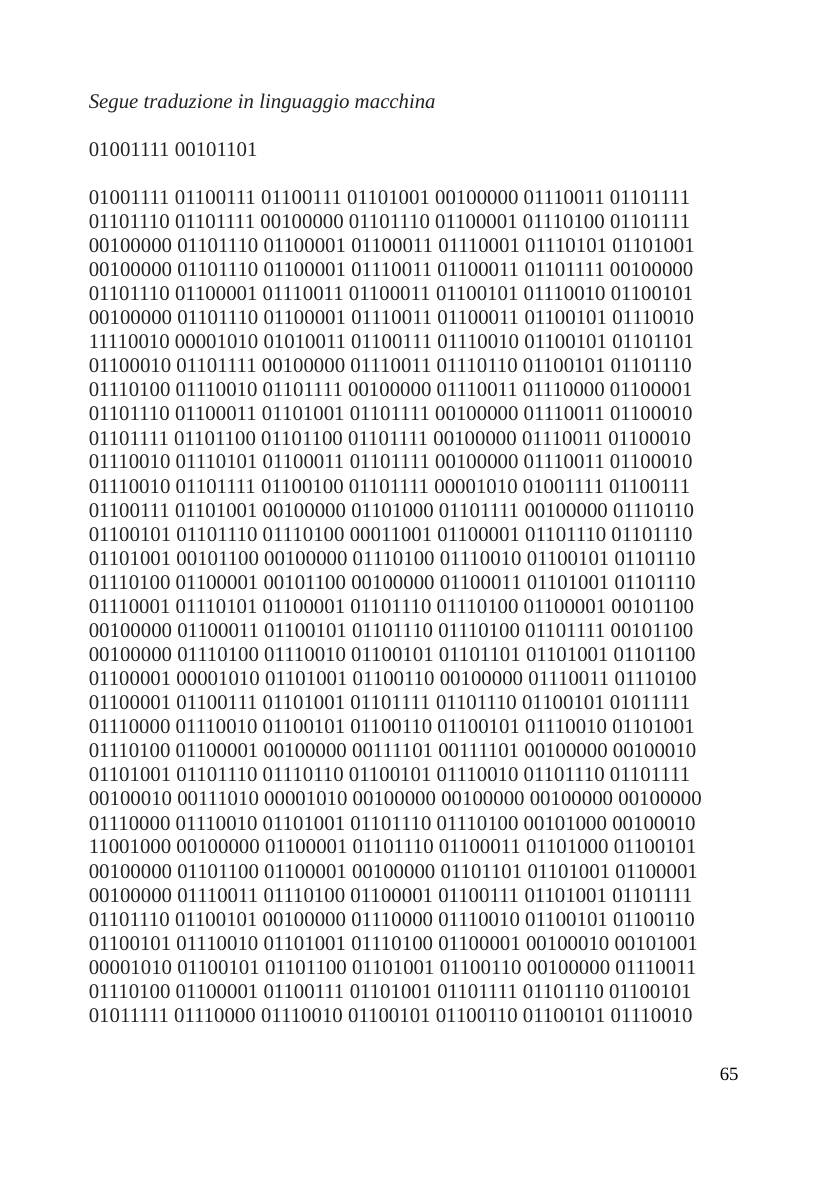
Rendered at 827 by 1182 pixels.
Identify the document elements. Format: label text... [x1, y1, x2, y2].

text 01001111 00101101 [88, 137, 738, 161]
text Segue traduzione in linguaggio macchina [88, 88, 738, 113]
text 01001111 01100111 01100111 01101001 00100000 01110011 01101111 01101110 01101111 00100000 01101110 01100001 01110100 01101111 00100000 01101110 01100001 01100011 01110001 01110101 01101001 00100000 01101110 01100001 01110011 01100011 01101111 00100000 01101110 01100001 01110011 01100011 01100101 01110010 01100101 00100000 01101110 01100001 01110011 01100011 01100101 01110010 11110010 00001010 01010011 01100111 01110010 01100101 01101101 01100010 01101111 00100000 01110011 01110110 01100101 01101110 01110100 01110010 01101111 00100000 01110011 01110000 01100001 01101110 01100011 01101001 01101111 00100000 01110011 01100010 01101111 01101100 01101100 01101111 00100000 01110011 01100010 01110010 01110101 01100011 01101111 00100000 01110011 01100010 01110010 01101111 01100100 01101111 00001010 01001111 01100111 01100111 01101001 00100000 01101000 01101111 00100000 01110110 01100101 01101110 01110100 00011001 01100001 01101110 01101110 01101001 00101100 00100000 01110100 01110010 01100101 01101110 01110100 01100001 00101100 00100000 01100011 01101001 01101110 01110001 01110101 01100001 01101110 01110100 01100001 00101100 00100000 01100011 01100101 01101110 01110100 01101111 00101100 00100000 01110100 01110010 01100101 01101101 01101001 01101100 01100001 00001010 01101001 01100110 00100000 01110011 01110100 01100001 01100111 01101001 01101111 01101110 01100101 01011111 01110000 01110010 01100101 01100110 01100101 01110010 01101001 01110100 01100001 00100000 00111101 00111101 00100000 00100010 01101001 01101110 01110110 01100101 01110010 01101110 01101111 00100010 00111010 00001010 00100000 00100000 00100000 00100000 01110000 01110010 01101001 01101110 01110100 00101000 00100010 11001000 00100000 01100001 01101110 01100011 01101000 01100101 00100000 01101100 01100001 00100000 01101101 01101001 01100001 00100000 01110011 01110100 01100001 01100111 01101001 01101111 01101110 01100101 00100000 01110000 01110010 01100101 01100110 01100101 01110010 01101001 01110100 01100001 00100010 00101001 00001010 01100101 01101100 01101001 01100110 00100000 01110011 01110100 01100001 01100111 01101001 01101111 01101110 01100101 01011111 01110000 01110010 01100101 01100110 01100101 01110010 [88, 185, 738, 1027]
